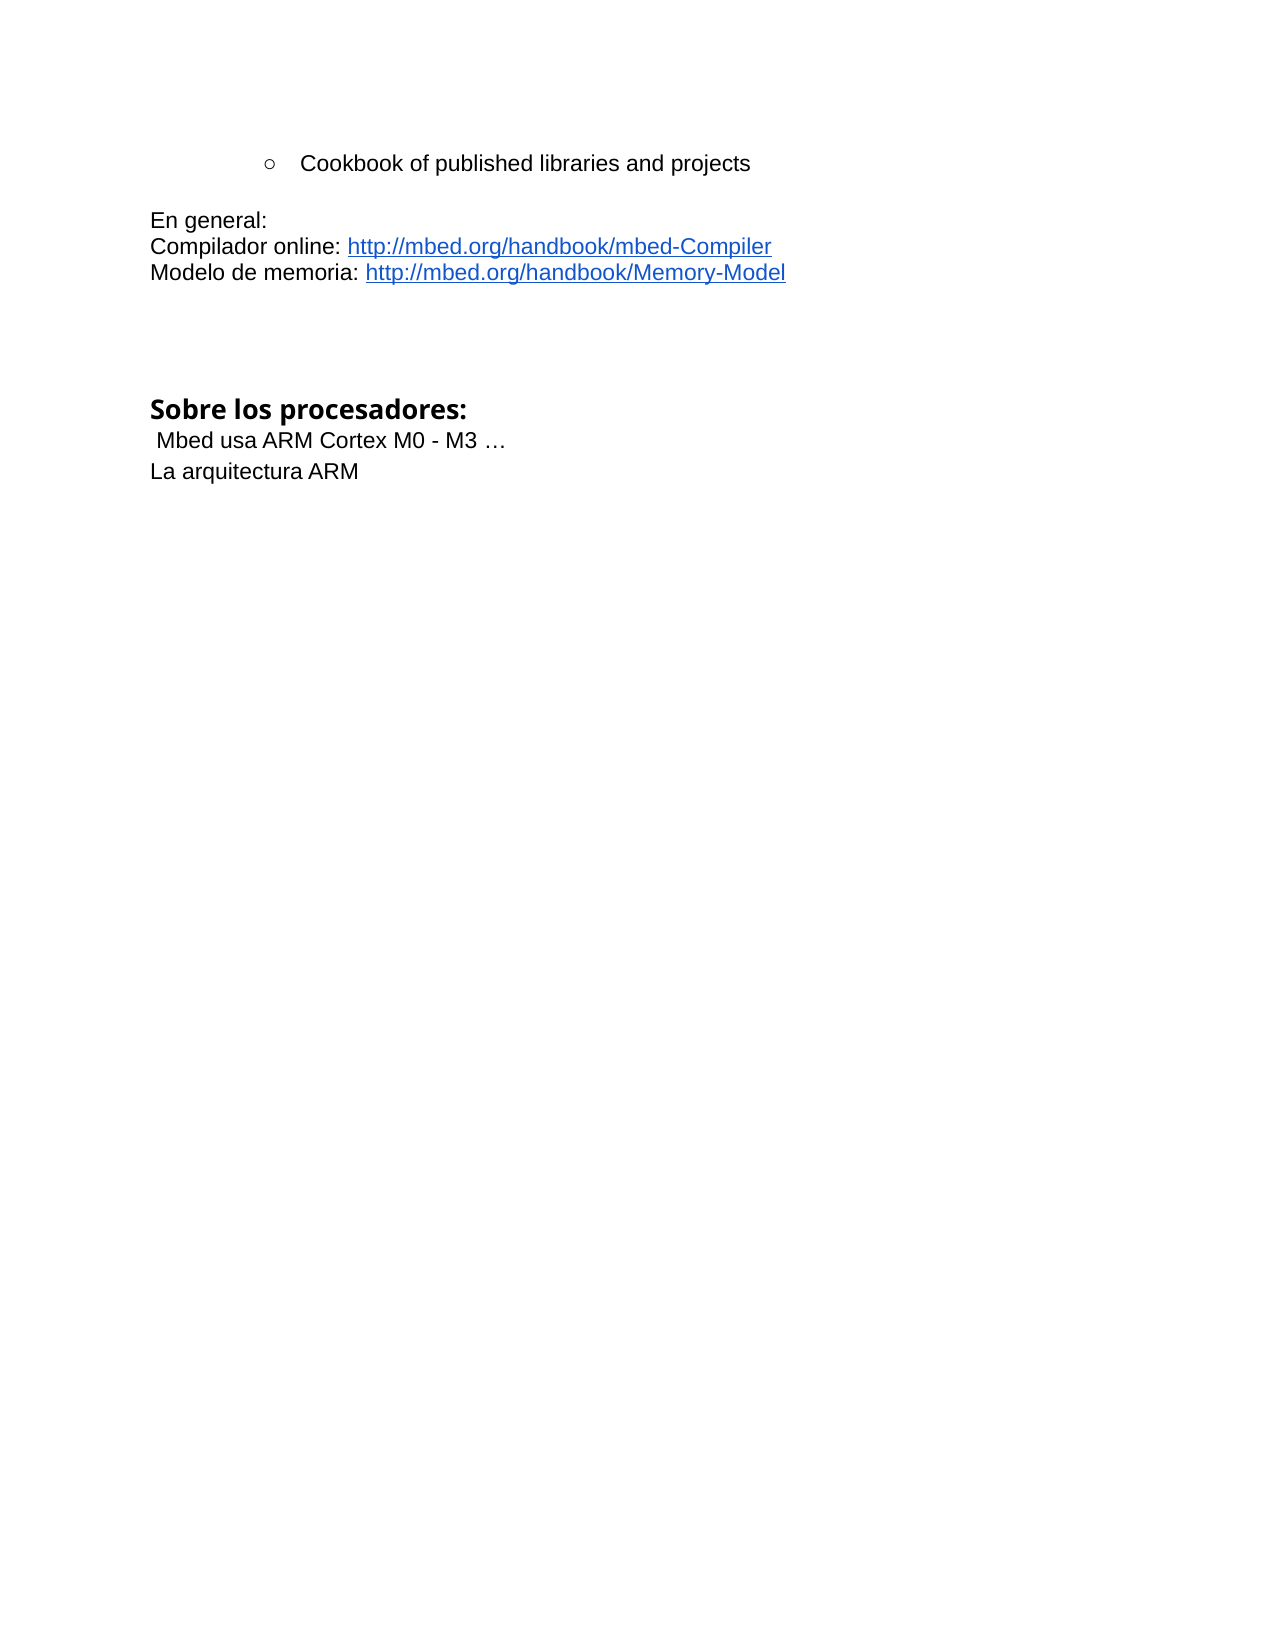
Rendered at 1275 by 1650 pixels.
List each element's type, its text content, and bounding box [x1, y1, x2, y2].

subtitle Sobre los procesadores: [150, 391, 1125, 427]
text La arquitectura ARM [150, 458, 1125, 484]
text En general: [150, 207, 1125, 233]
text Compilador online: http://mbed.org/handbook/mbed-Compiler [150, 233, 1125, 259]
text Mbed usa ARM Cortex M0 - M3 … [150, 427, 1125, 454]
list Cookbook of published libraries and projects [263, 150, 1125, 176]
text Modelo de memoria: http://mbed.org/handbook/Memory-Model [150, 259, 1125, 286]
